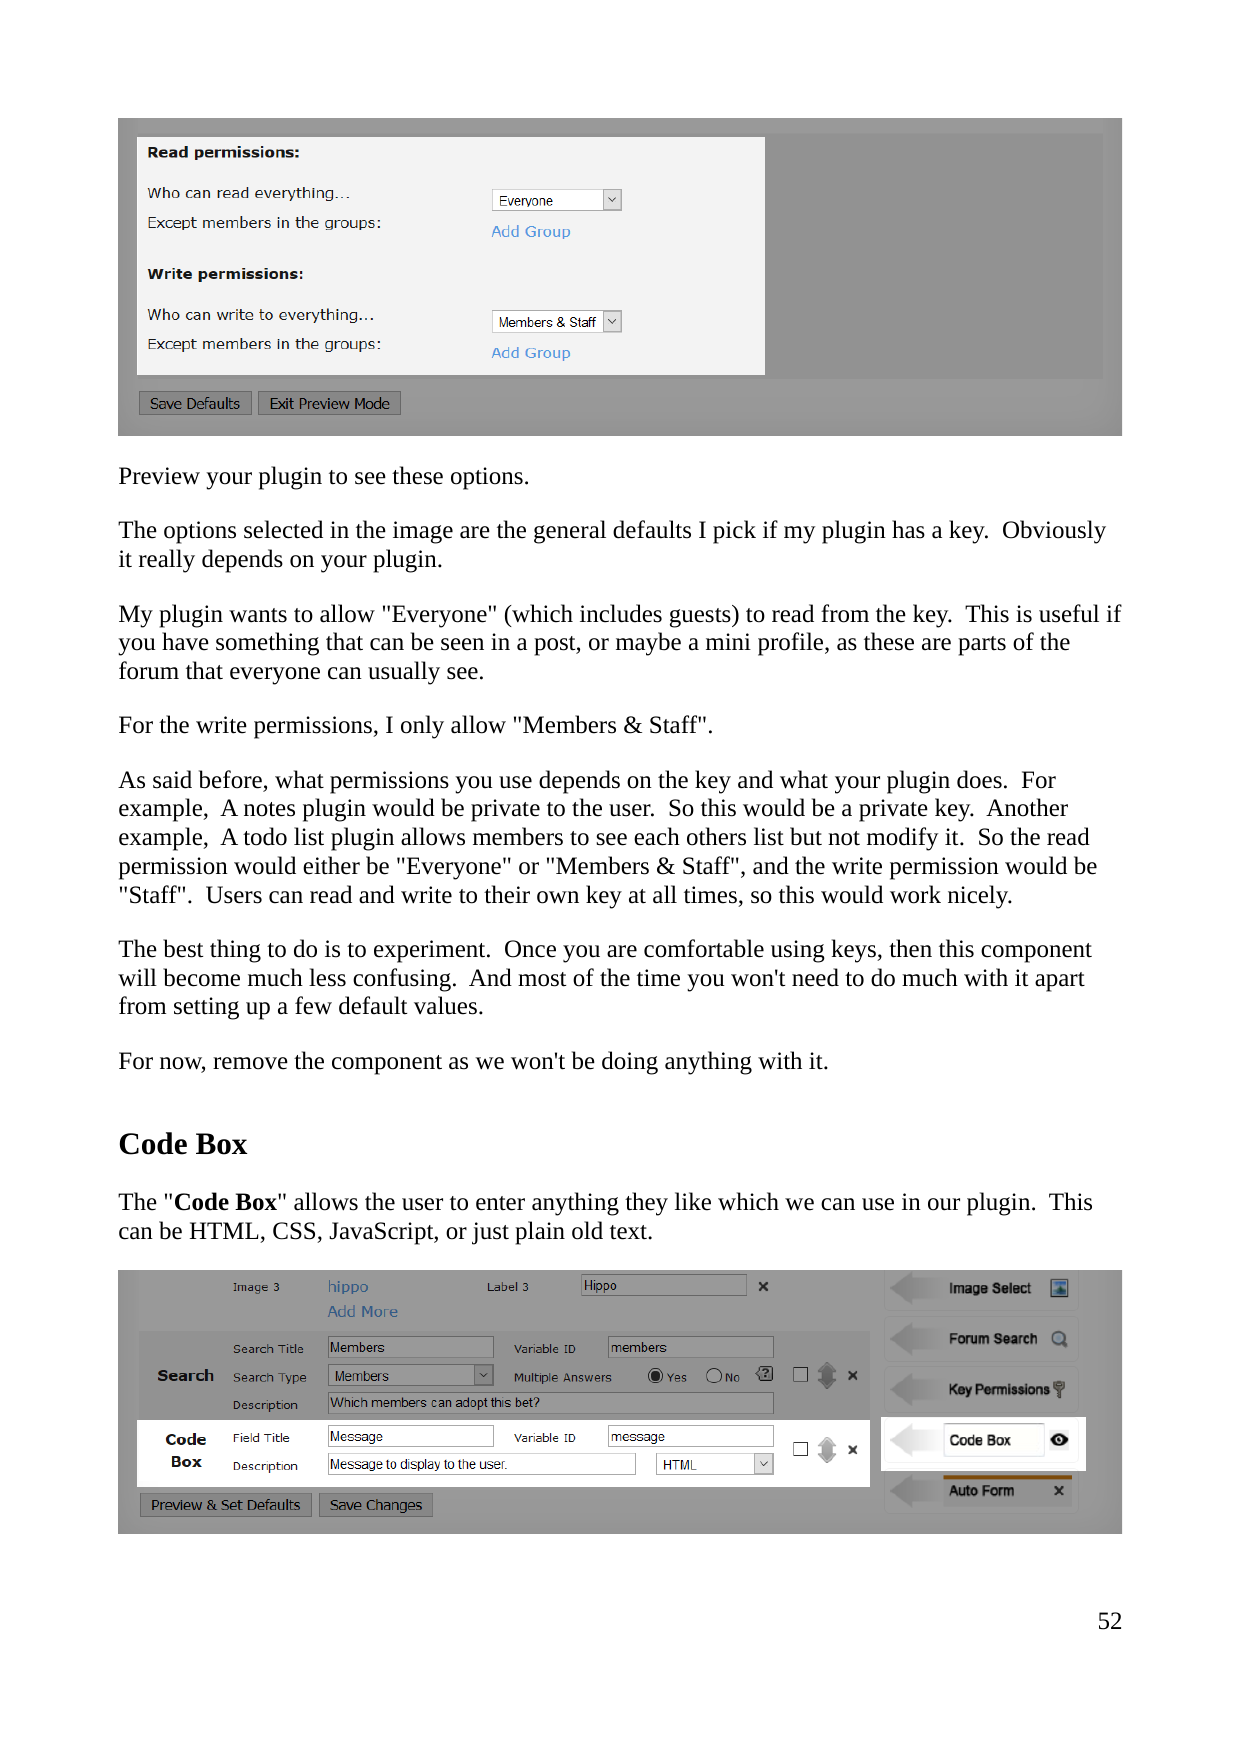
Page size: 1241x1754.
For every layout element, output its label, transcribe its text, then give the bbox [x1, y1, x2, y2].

text The "Code Box" allows the user to enter anything they like which we can use in our plugin. This can be HTML, CSS, JavaScript, or just plain old text. [118, 1187, 1122, 1244]
text Code Box [118, 1126, 1122, 1161]
text Preview your plugin to see these options. [118, 461, 1122, 490]
picture [118, 1270, 1123, 1534]
text My plugin wants to allow "Everyone" (which includes guests) to read from the key. This is useful if you have something that can be seen in a post, or maybe a mini profile, as these are parts of the forum that everyone can usually see. [118, 599, 1122, 685]
text For the write permissions, I only allow "Members & Staff". [118, 710, 1122, 739]
text The options selected in the image are the general defaults I pick if my plugin has a key. Obviously it really depends on your plugin. [118, 516, 1122, 573]
text The best thing to do is to experiment. Once you are comfortable using keys, then this component will become much less confusing. And most of the time you won't need to do much with it apart from setting up a few default values. [118, 934, 1122, 1020]
picture [118, 118, 1123, 436]
text As said before, what permissions you use depends on the key and what your plugin does. For example, A notes plugin would be private to the user. So this would be a private key. Another example, A todo list plugin allows members to see each others list but not modify it. So the read permission would either be "Everyone" or "Members & Staff", and the write permission would be "Staff". Users can read and write to their own key at all times, so this would work nicely. [118, 765, 1122, 908]
text For now, remove the component as we won't be doing anything with it. [118, 1046, 1122, 1074]
